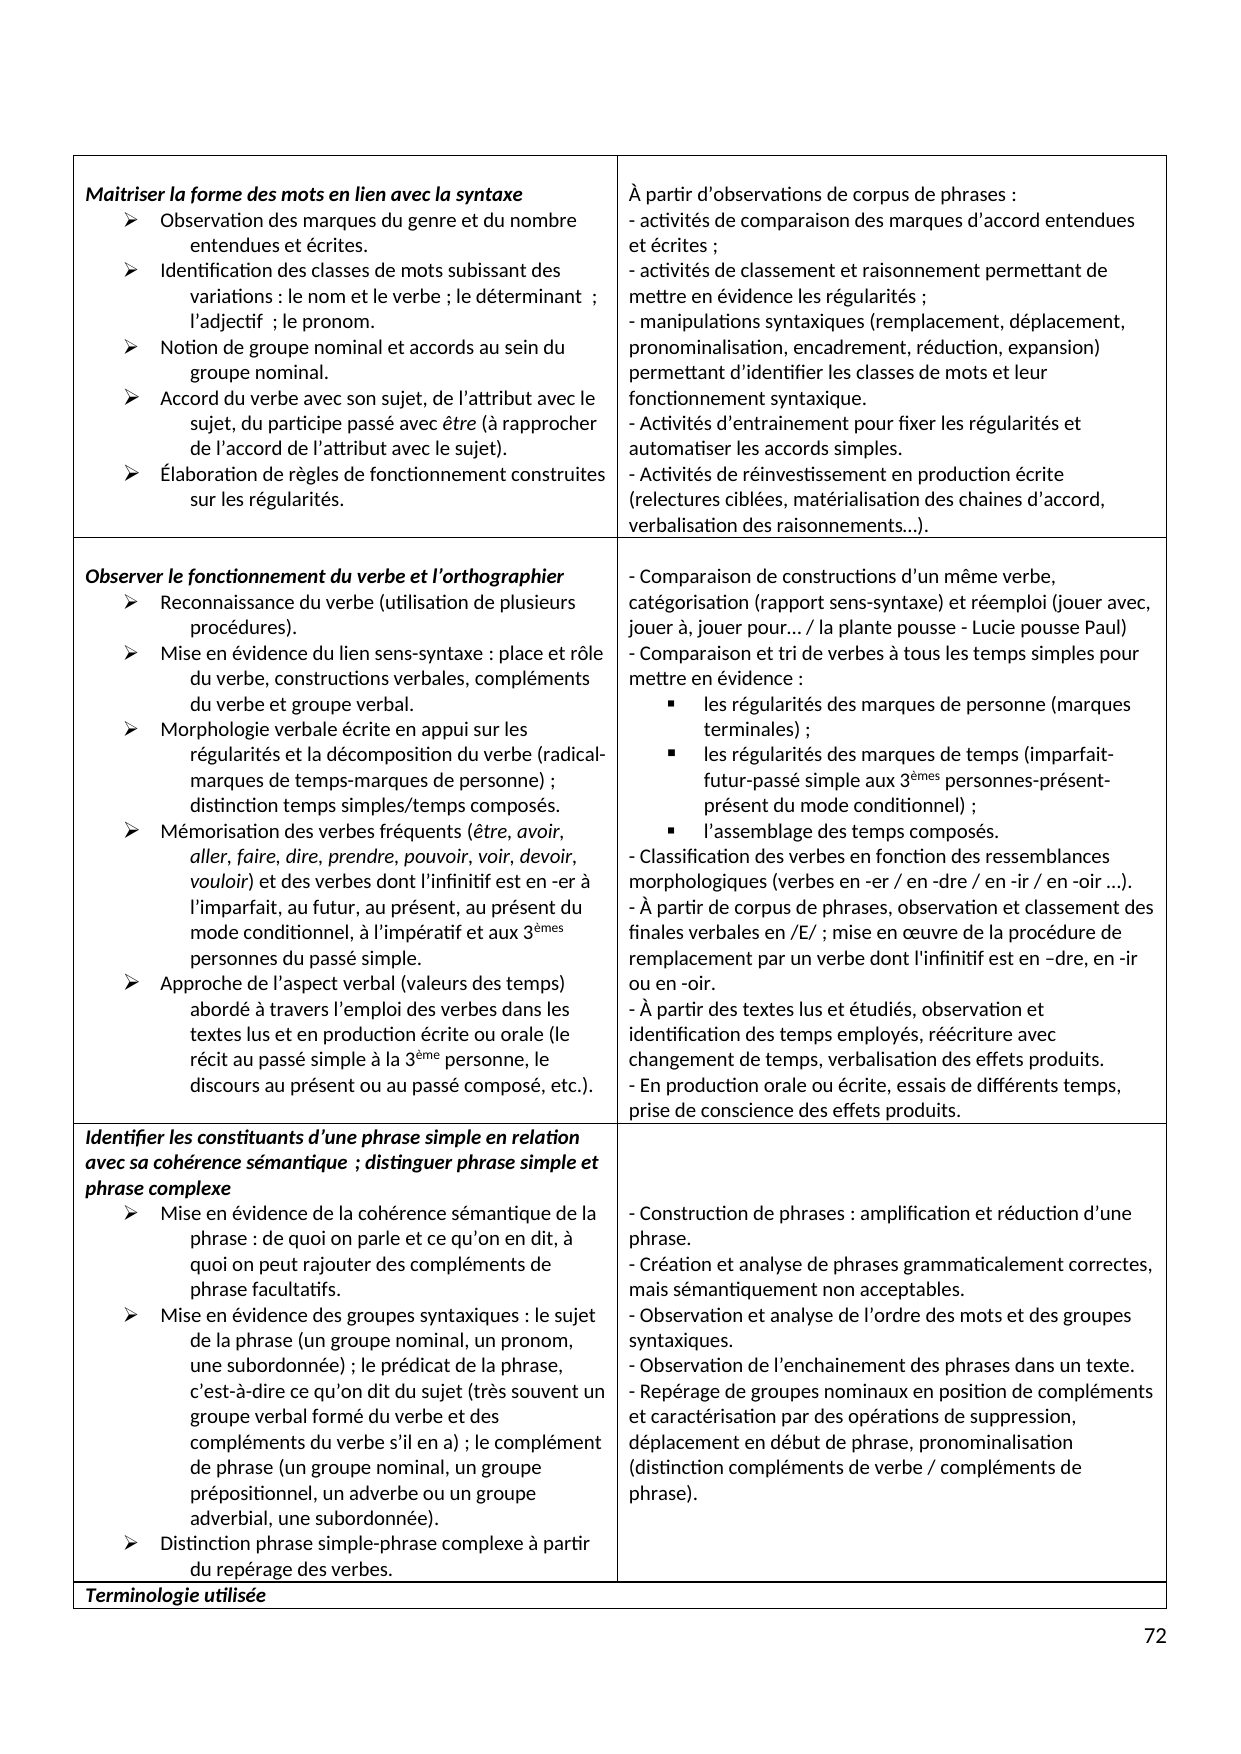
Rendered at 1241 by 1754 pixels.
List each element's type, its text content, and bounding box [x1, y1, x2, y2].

table_cell Terminologie utilisée [74, 1583, 1166, 1608]
table_cell Identifier les constituants d’une phrase simple en relation avec sa cohérence sémantique ; distinguer phrase simple et phrase complexe Mise en évidence de la cohérence sémantique de la phrase : de quoi on parle et ce qu’on en dit, à quoi on peut rajouter des compléments de phrase facultatifs. Mise en évidence des groupes syntaxiques : le sujet de la phrase (un groupe nominal, un pronom, une subordonnée) ; le prédicat de la phrase, c’est-à-dire ce qu’on dit du sujet (très souvent un groupe verbal formé du verbe et des compléments du verbe s’il en a) ; le complément de phrase (un groupe nominal, un groupe prépositionnel, un adverbe ou un groupe adverbial, une subordonnée). Distinction phrase simple-phrase complexe à partir du repérage des verbes. [74, 1124, 617, 1581]
table_cell Maitriser la forme des mots en lien avec la syntaxe Observation des marques du genre et du nombre entendues et écrites. Identification des classes de mots subissant des variations : le nom et le verbe ; le déterminant ; l’adjectif ; le pronom. Notion de groupe nominal et accords au sein du groupe nominal. Accord du verbe avec son sujet, de l’attribut avec le sujet, du participe passé avec être (à rapprocher de l’accord de l’attribut avec le sujet). Élaboration de règles de fonctionnement construites sur les régularités. [74, 156, 617, 537]
table_cell Observer le fonctionnement du verbe et l’orthographier Reconnaissance du verbe (utilisation de plusieurs procédures). Mise en évidence du lien sens-syntaxe : place et rôle du verbe, constructions verbales, compléments du verbe et groupe verbal. Morphologie verbale écrite en appui sur les régularités et la décomposition du verbe (radical-marques de temps-marques de personne) ; distinction temps simples/temps composés. Mémorisation des verbes fréquents (être, avoir, aller, faire, dire, prendre, pouvoir, voir, devoir, vouloir) et des verbes dont l’infinitif est en -er à l’imparfait, au futur, au présent, au présent du mode conditionnel, à l’impératif et aux 3èmes personnes du passé simple. Approche de l’aspect verbal (valeurs des temps) abordé à travers l’emploi des verbes dans les textes lus et en production écrite ou orale (le récit au passé simple à la 3ème personne, le discours au présent ou au passé composé, etc.). [74, 538, 617, 1123]
table_cell - Construction de phrases : amplification et réduction d’une phrase. - Création et analyse de phrases grammaticalement correctes, mais sémantiquement non acceptables. - Observation et analyse de l’ordre des mots et des groupes syntaxiques. - Observation de l’enchainement des phrases dans un texte. - Repérage de groupes nominaux en position de compléments et caractérisation par des opérations de suppression, déplacement en début de phrase, pronominalisation (distinction compléments de verbe / compléments de phrase). [618, 1124, 1166, 1581]
table_cell - Comparaison de constructions d’un même verbe, catégorisation (rapport sens-syntaxe) et réemploi (jouer avec, jouer à, jouer pour… / la plante pousse - Lucie pousse Paul) - Comparaison et tri de verbes à tous les temps simples pour mettre en évidence : les régularités des marques de personne (marques terminales) ; les régularités des marques de temps (imparfait-futur-passé simple aux 3èmes personnes-présent-présent du mode conditionnel) ; l’assemblage des temps composés. - Classification des verbes en fonction des ressemblances morphologiques (verbes en -er / en -dre / en -ir / en -oir …). - À partir de corpus de phrases, observation et classement des finales verbales en /E/ ; mise en œuvre de la procédure de remplacement par un verbe dont l'infinitif est en –dre, en -ir ou en -oir. - À partir des textes lus et étudiés, observation et identification des temps employés, réécriture avec changement de temps, verbalisation des effets produits. - En production orale ou écrite, essais de différents temps, prise de conscience des effets produits. [618, 538, 1166, 1123]
table_cell À partir d’observations de corpus de phrases : - activités de comparaison des marques d’accord entendues et écrites ; - activités de classement et raisonnement permettant de mettre en évidence les régularités ; - manipulations syntaxiques (remplacement, déplacement, pronominalisation, encadrement, réduction, expansion) permettant d’identifier les classes de mots et leur fonctionnement syntaxique. - Activités d’entrainement pour fixer les régularités et automatiser les accords simples. - Activités de réinvestissement en production écrite (relectures ciblées, matérialisation des chaines d’accord, verbalisation des raisonnements…). [618, 156, 1166, 537]
